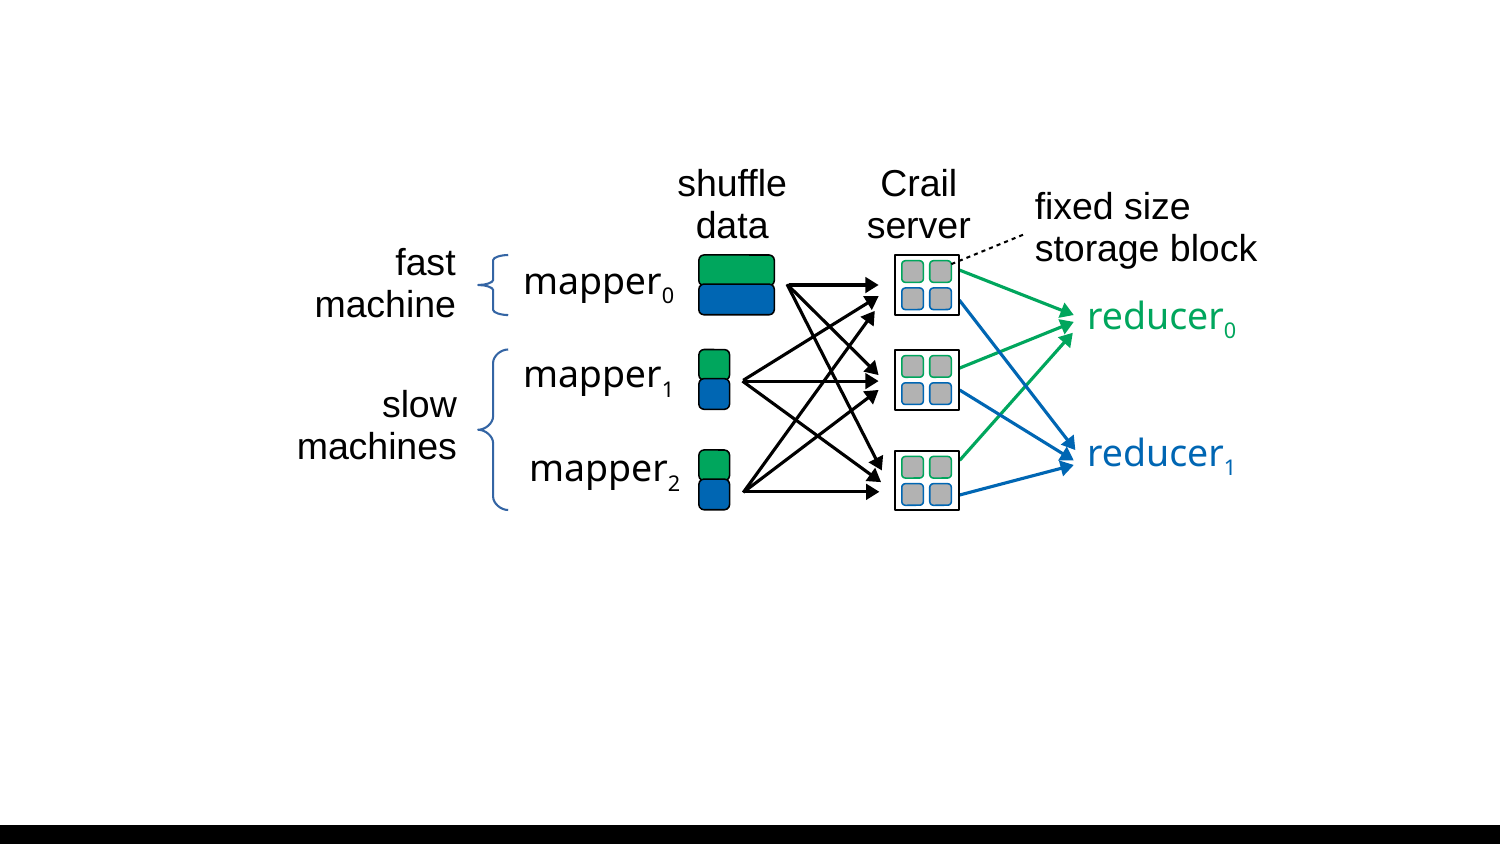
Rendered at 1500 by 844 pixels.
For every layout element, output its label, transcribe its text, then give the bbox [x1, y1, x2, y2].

text_box [929, 382, 952, 405]
text_box [901, 456, 924, 479]
text_box [929, 297, 952, 310]
text_box Crail server [852, 155, 1003, 297]
text_box fixed size storage block [1020, 178, 1291, 319]
text_box mapper1 [508, 335, 693, 400]
text_box [698, 254, 775, 315]
text_box slow machines [282, 375, 472, 475]
text_box [698, 349, 730, 410]
text_box fast machine [299, 233, 471, 333]
text_box [929, 355, 952, 378]
text_box [901, 355, 924, 378]
text_box mapper2 [514, 429, 699, 494]
text_box [901, 382, 924, 405]
text_box [698, 449, 730, 510]
text_box [901, 483, 924, 506]
text_box reducer1 [1072, 413, 1257, 479]
text_box [929, 456, 952, 479]
text_box shuffle data [662, 155, 813, 254]
text_box [929, 483, 952, 506]
text_box reducer0 [1072, 319, 1257, 342]
text_box [901, 297, 924, 310]
text_box mapper0 [508, 241, 693, 307]
